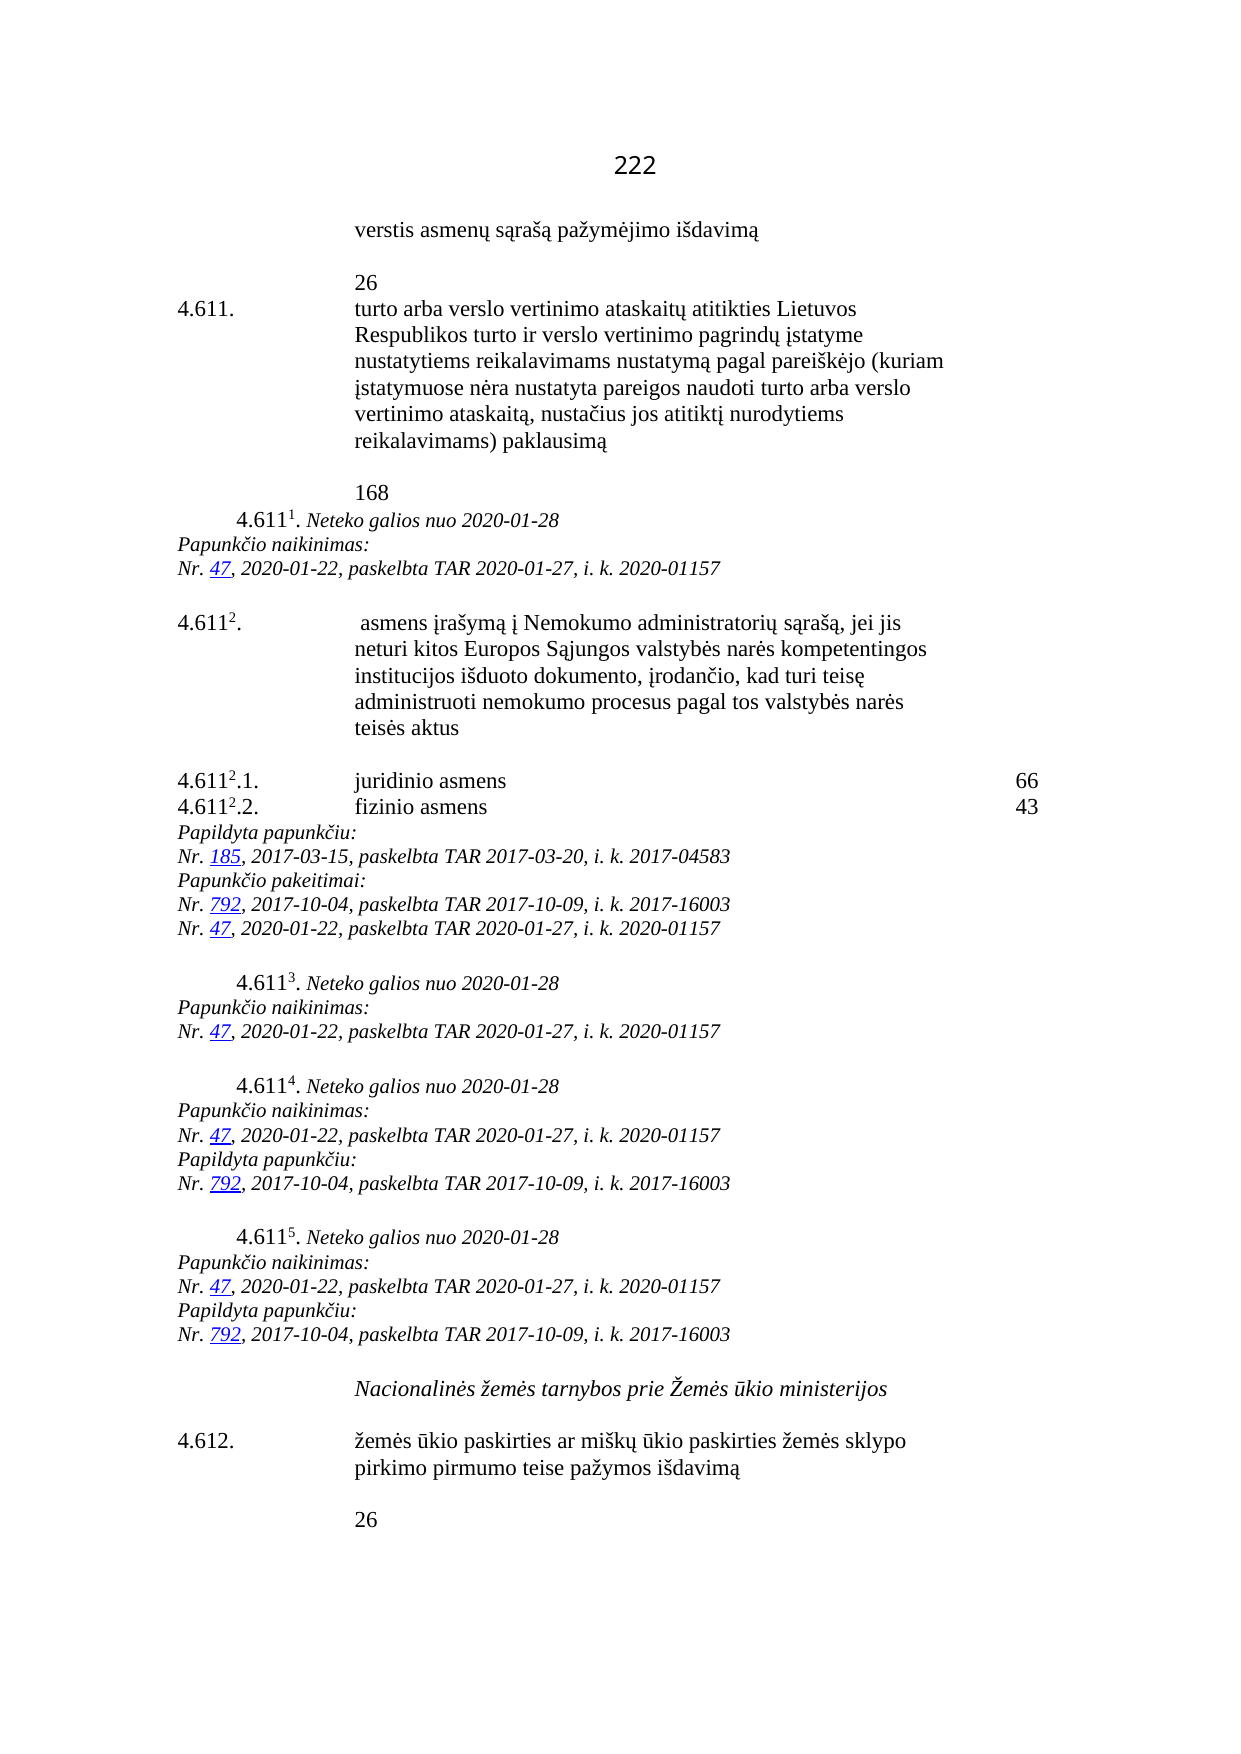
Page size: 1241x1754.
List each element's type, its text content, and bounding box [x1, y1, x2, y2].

text Papunkčio naikinimas: [177, 995, 1093, 1019]
text 4.6112. asmens įrašymą į Nemokumo administratorių sąrašą, jei jis neturi kitos Europos Sąjungos valstybės narės kompetentingos institucijos išduoto dokumento, įrodančio, kad turi teisę administruoti nemokumo procesus pagal tos valstybės narės teisės aktus [177, 609, 945, 767]
text Papildyta papunkčiu: [177, 1298, 1093, 1322]
text Nr. 47, 2020-01-22, paskelbta TAR 2020-01-27, i. k. 2020-01157 [177, 1019, 1093, 1043]
text Papildyta papunkčiu: [177, 1147, 1093, 1171]
text Nr. 47, 2020-01-22, paskelbta TAR 2020-01-27, i. k. 2020-01157 [177, 1122, 1093, 1147]
text nustatytiems reikalavimams nustatymą pagal pareiškėjo (kuriam [354, 348, 945, 374]
text Nr. 792, 2017-10-04, paskelbta TAR 2017-10-09, i. k. 2017-16003 [177, 892, 1093, 916]
text Papunkčio naikinimas: [177, 532, 1093, 556]
text Papunkčio pakeitimai: [177, 868, 1093, 892]
text reikalavimams) paklausimą 168 [354, 427, 945, 506]
text 4.6113. Neteko galios nuo 2020-01-28 [177, 969, 1093, 995]
text vertinimo ataskaitą, nustačius jos atitiktį nurodytiems [354, 400, 945, 427]
text Nr. 792, 2017-10-04, paskelbta TAR 2017-10-09, i. k. 2017-16003 [177, 1171, 1093, 1195]
text Nr. 47, 2020-01-22, paskelbta TAR 2020-01-27, i. k. 2020-01157 [177, 916, 1093, 940]
text Papunkčio naikinimas: [177, 1250, 1093, 1274]
text Papunkčio naikinimas: [177, 1098, 1093, 1122]
text Respublikos turto ir verslo vertinimo pagrindų įstatyme [354, 321, 945, 348]
text įstatymuose nėra nustatyta pareigos naudoti turto arba verslo [354, 374, 945, 400]
text Papildyta papunkčiu: [177, 820, 1093, 844]
text 4.6111. Neteko galios nuo 2020-01-28 [177, 506, 1093, 532]
text 4.6115. Neteko galios nuo 2020-01-28 [177, 1223, 1093, 1250]
text verstis asmenų sąrašą pažymėjimo išdavimą 26 [354, 216, 945, 295]
text 4.6112.1. juridinio asmens 66 [177, 767, 1093, 793]
text Nacionalinės žemės tarnybos prie Žemės ūkio ministerijos [354, 1375, 945, 1427]
text 4.6112.2. fizinio asmens 43 [177, 793, 1093, 820]
text pirkimo pirmumo teise pažymos išdavimą 26 [354, 1454, 945, 1533]
text 4.612. žemės ūkio paskirties ar miškų ūkio paskirties žemės sklypo [177, 1427, 945, 1454]
text 4.611. turto arba verslo vertinimo ataskaitų atitikties Lietuvos [177, 295, 945, 321]
text Nr. 47, 2020-01-22, paskelbta TAR 2020-01-27, i. k. 2020-01157 [177, 556, 1093, 580]
text Nr. 185, 2017-03-15, paskelbta TAR 2017-03-20, i. k. 2017-04583 [177, 844, 1093, 868]
text Nr. 47, 2020-01-22, paskelbta TAR 2020-01-27, i. k. 2020-01157 [177, 1274, 1093, 1298]
text Nr. 792, 2017-10-04, paskelbta TAR 2017-10-09, i. k. 2017-16003 [177, 1322, 1093, 1346]
text 4.6114. Neteko galios nuo 2020-01-28 [177, 1072, 1093, 1098]
